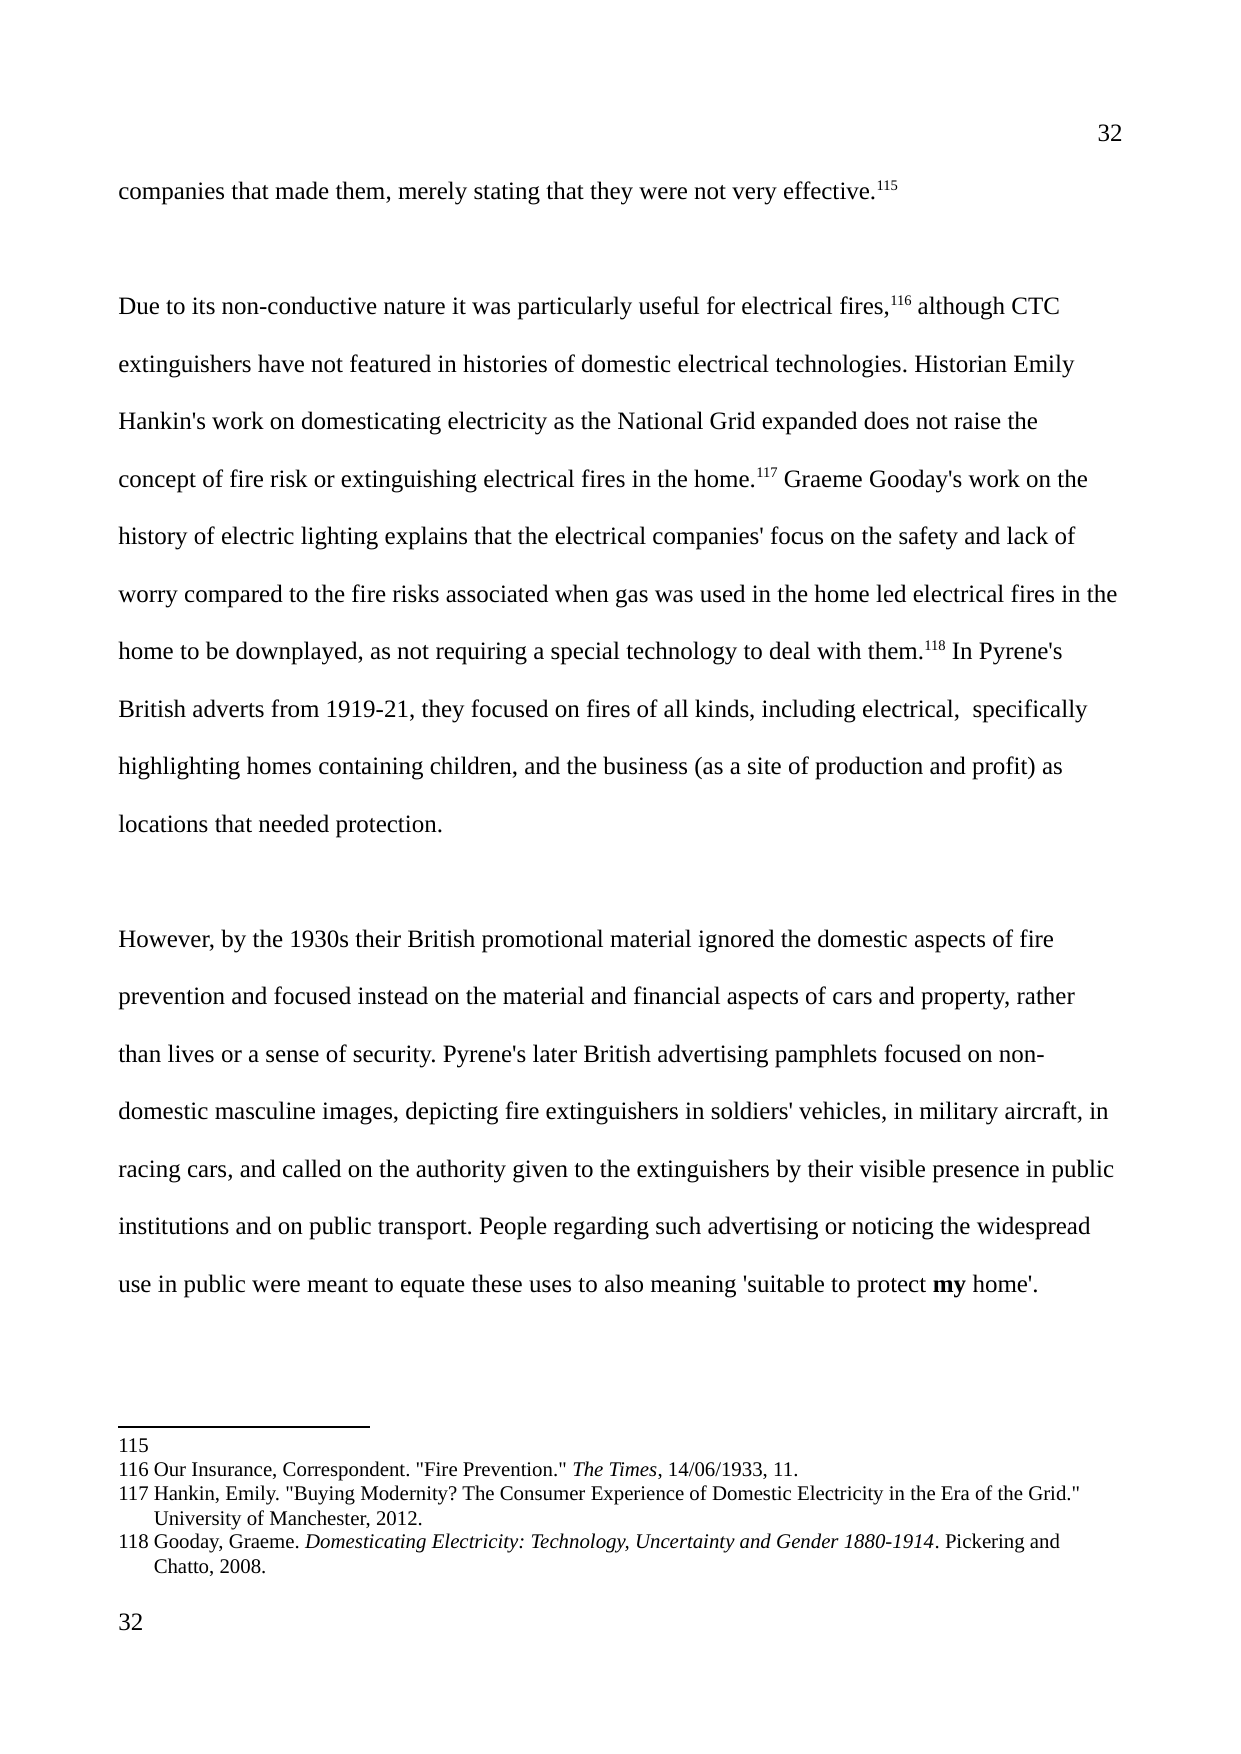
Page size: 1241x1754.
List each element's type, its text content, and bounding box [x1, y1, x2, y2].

text Our Insurance, Correspondent. "Fire Prevention." The Times, 14/06/1933, 11. [118, 1457, 1122, 1481]
text However, by the 1930s their British promotional material ignored the domestic aspects of fire prevention and focused instead on the material and financial aspects of cars and property, rather than lives or a sense of security. Pyrene's later British advertising pamphlets focused on non-domestic masculine images, depicting fire extinguishers in soldiers' vehicles, in military aircraft, in racing cars, and called on the authority given to the extinguishers by their visible presence in public institutions and on public transport. People regarding such advertising or noticing the widespread use in public were meant to equate these uses to also meaning 'suitable to protect my home'. [118, 924, 1122, 1298]
text companies that made them, merely stating that they were not very effective. [118, 176, 1122, 205]
text Due to its non-conductive nature it was particularly useful for electrical fires, although CTC extinguishers have not featured in histories of domestic electrical technologies. Historian Emily Hankin's work on domesticating electricity as the National Grid expanded does not raise the concept of fire risk or extinguishing electrical fires in the home. Graeme Gooday's work on the history of electric lighting explains that the electrical companies' focus on the safety and lack of worry compared to the fire risks associated when gas was used in the home led electrical fires in the home to be downplayed, as not requiring a special technology to deal with them. In Pyrene's British adverts from 1919-21, they focused on fires of all kinds, including electrical, specifically highlighting homes containing children, and the business (as a site of production and profit) as locations that needed protection. [118, 291, 1122, 838]
text Gooday, Graeme. Domesticating Electricity: Technology, Uncertainty and Gender 1880-1914. Pickering and Chatto, 2008. [118, 1529, 1122, 1578]
text Hankin, Emily. "Buying Modernity? The Consumer Experience of Domestic Electricity in the Era of the Grid." University of Manchester, 2012. [118, 1481, 1122, 1529]
